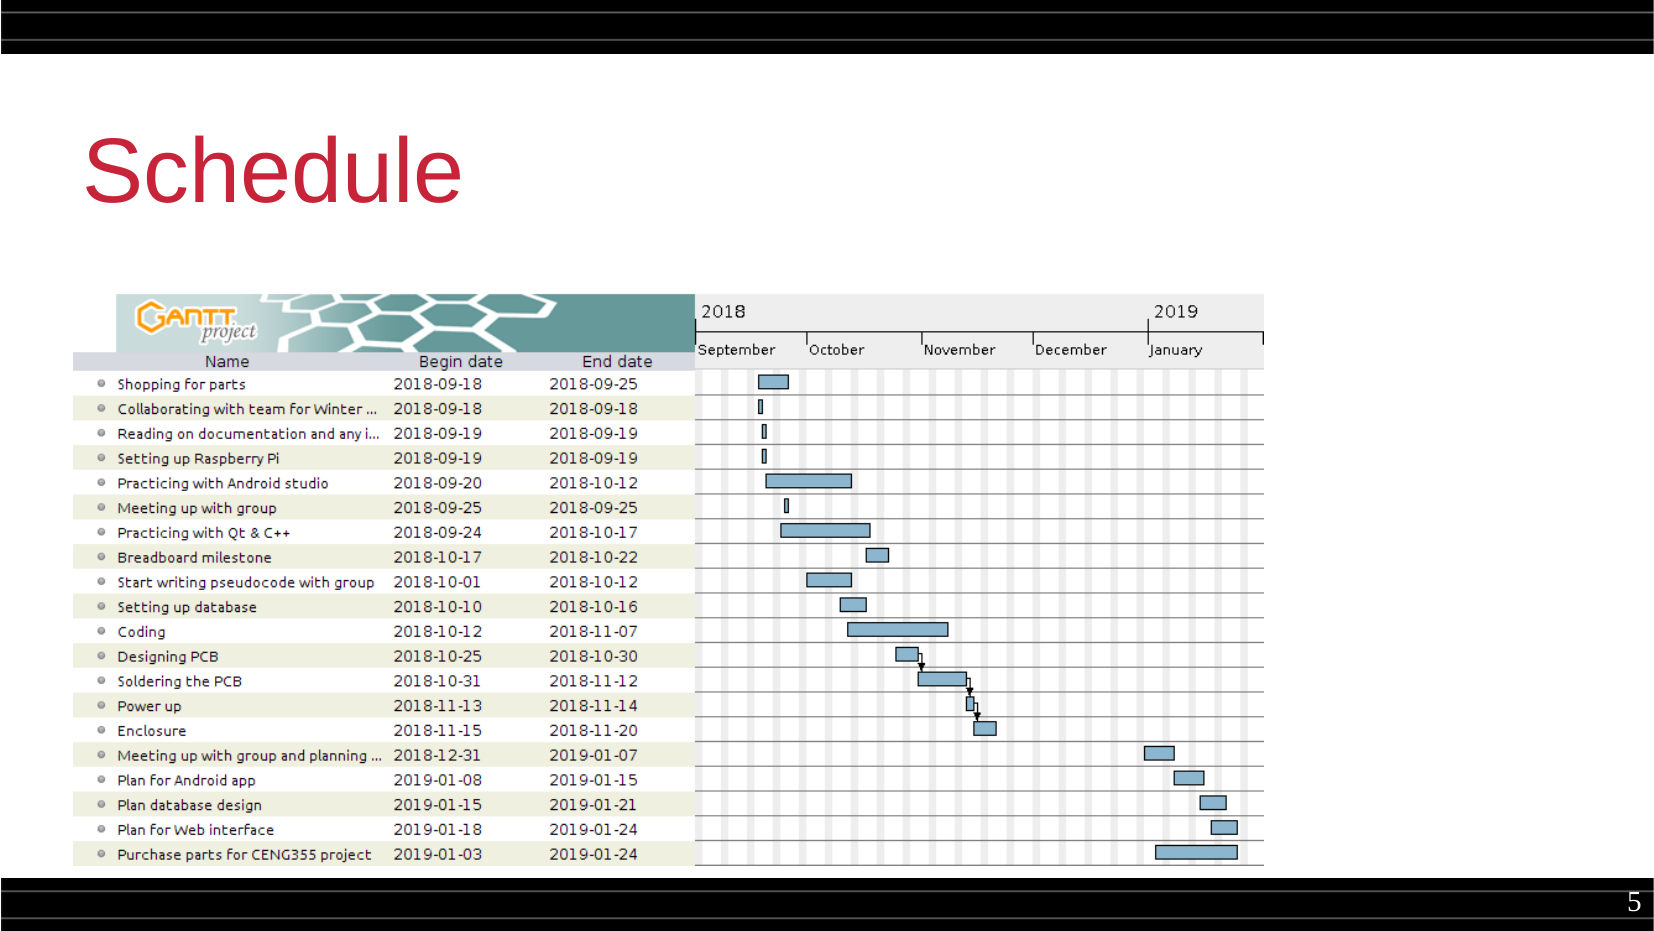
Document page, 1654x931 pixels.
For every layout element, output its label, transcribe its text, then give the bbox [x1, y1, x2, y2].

picture [1, 878, 1654, 931]
picture [1, 0, 1654, 54]
title Schedule [82, 92, 1571, 249]
picture [73, 236, 1264, 866]
